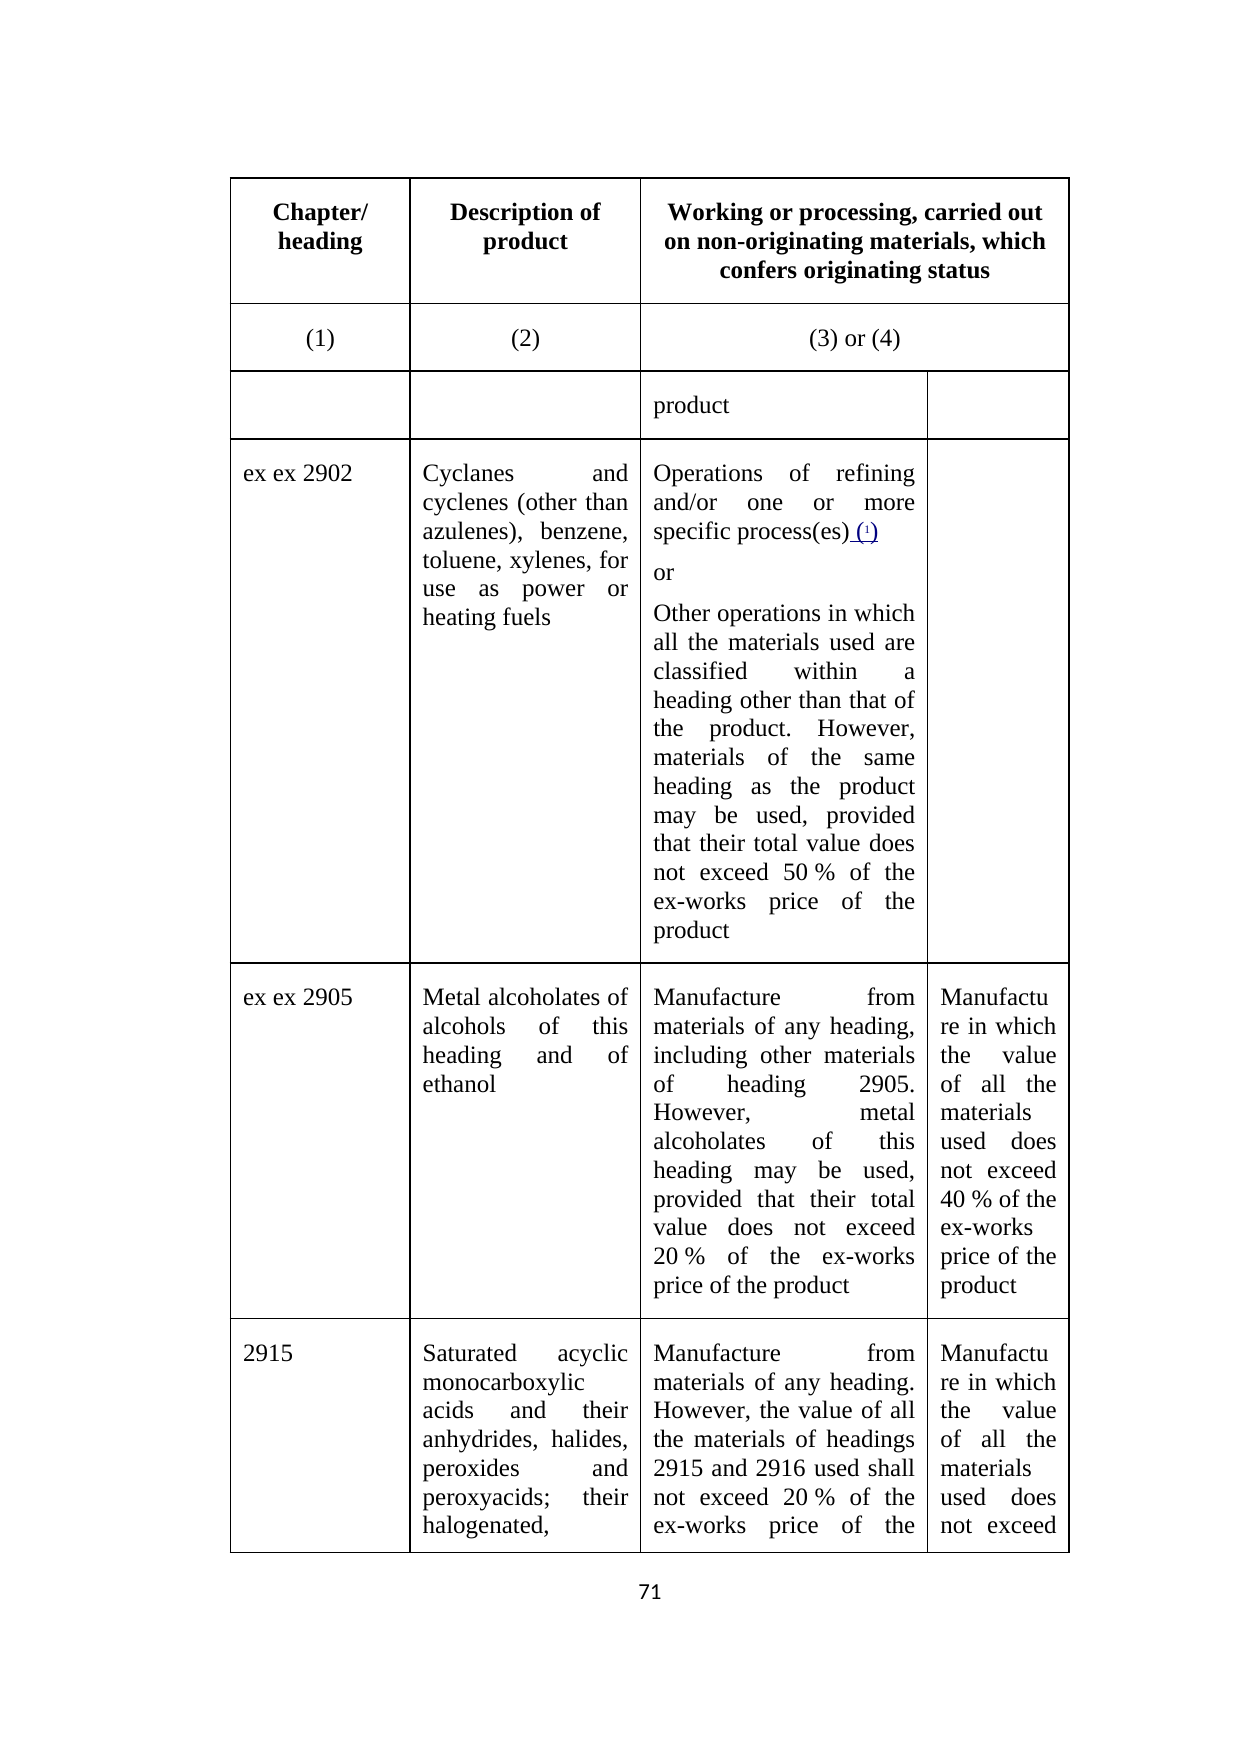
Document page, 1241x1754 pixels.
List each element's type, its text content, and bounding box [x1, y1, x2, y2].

table_cell Metal alcoholates of alcohols of this heading and of ethanol [411, 964, 640, 1317]
table_cell product [641, 372, 927, 438]
table_header Description of product [411, 179, 640, 302]
table_cell (3) or (4) [641, 304, 1068, 370]
table_cell Manufacture from materials of any heading, including other materials of heading 2905. However, metal alcoholates of this heading may be used, provided that their total value does not exceed 20 % of the ex-works price of the product [641, 964, 927, 1317]
table_cell 2915 [231, 1319, 409, 1552]
table_cell [928, 440, 1068, 962]
table_cell [411, 372, 640, 438]
table_header Working or processing, carried out on non-originating materials, which confers originating status [641, 179, 1068, 302]
table_cell [928, 372, 1068, 438]
table_cell Manufacture from materials of any heading. However, the value of all the materials of headings 2915 and 2916 used shall not exceed 20 % of the ex-works price of the [641, 1319, 927, 1552]
table_cell ex ex 2905 [231, 964, 409, 1317]
table_cell Saturated acyclic monocarboxylic acids and their anhydrides, halides, peroxides and peroxyacids; their halogenated, [411, 1319, 640, 1552]
table_cell ex ex 2902 [231, 440, 409, 962]
table_cell Cyclanes and cyclenes (other than azulenes), benzene, toluene, xylenes, for use as power or heating fuels [411, 440, 640, 962]
table_cell (1) [231, 304, 409, 370]
table_cell Manufacture in which the value of all the materials used does not exceed 40 % of the ex-works price of the product [928, 964, 1068, 1317]
table_header Chapter/ heading [231, 179, 409, 302]
table_cell [231, 372, 409, 438]
table_cell Operations of refining and/or one or more specific process(es) (1) or Other operations in which all the materials used are classified within a heading other than that of the product. However, materials of the same heading as the product may be used, provided that their total value does not exceed 50 % of the ex-works price of the product [641, 440, 927, 962]
table_cell Manufacture in which the value of all the materials used does not exceed [928, 1319, 1068, 1552]
table_cell (2) [411, 304, 640, 370]
